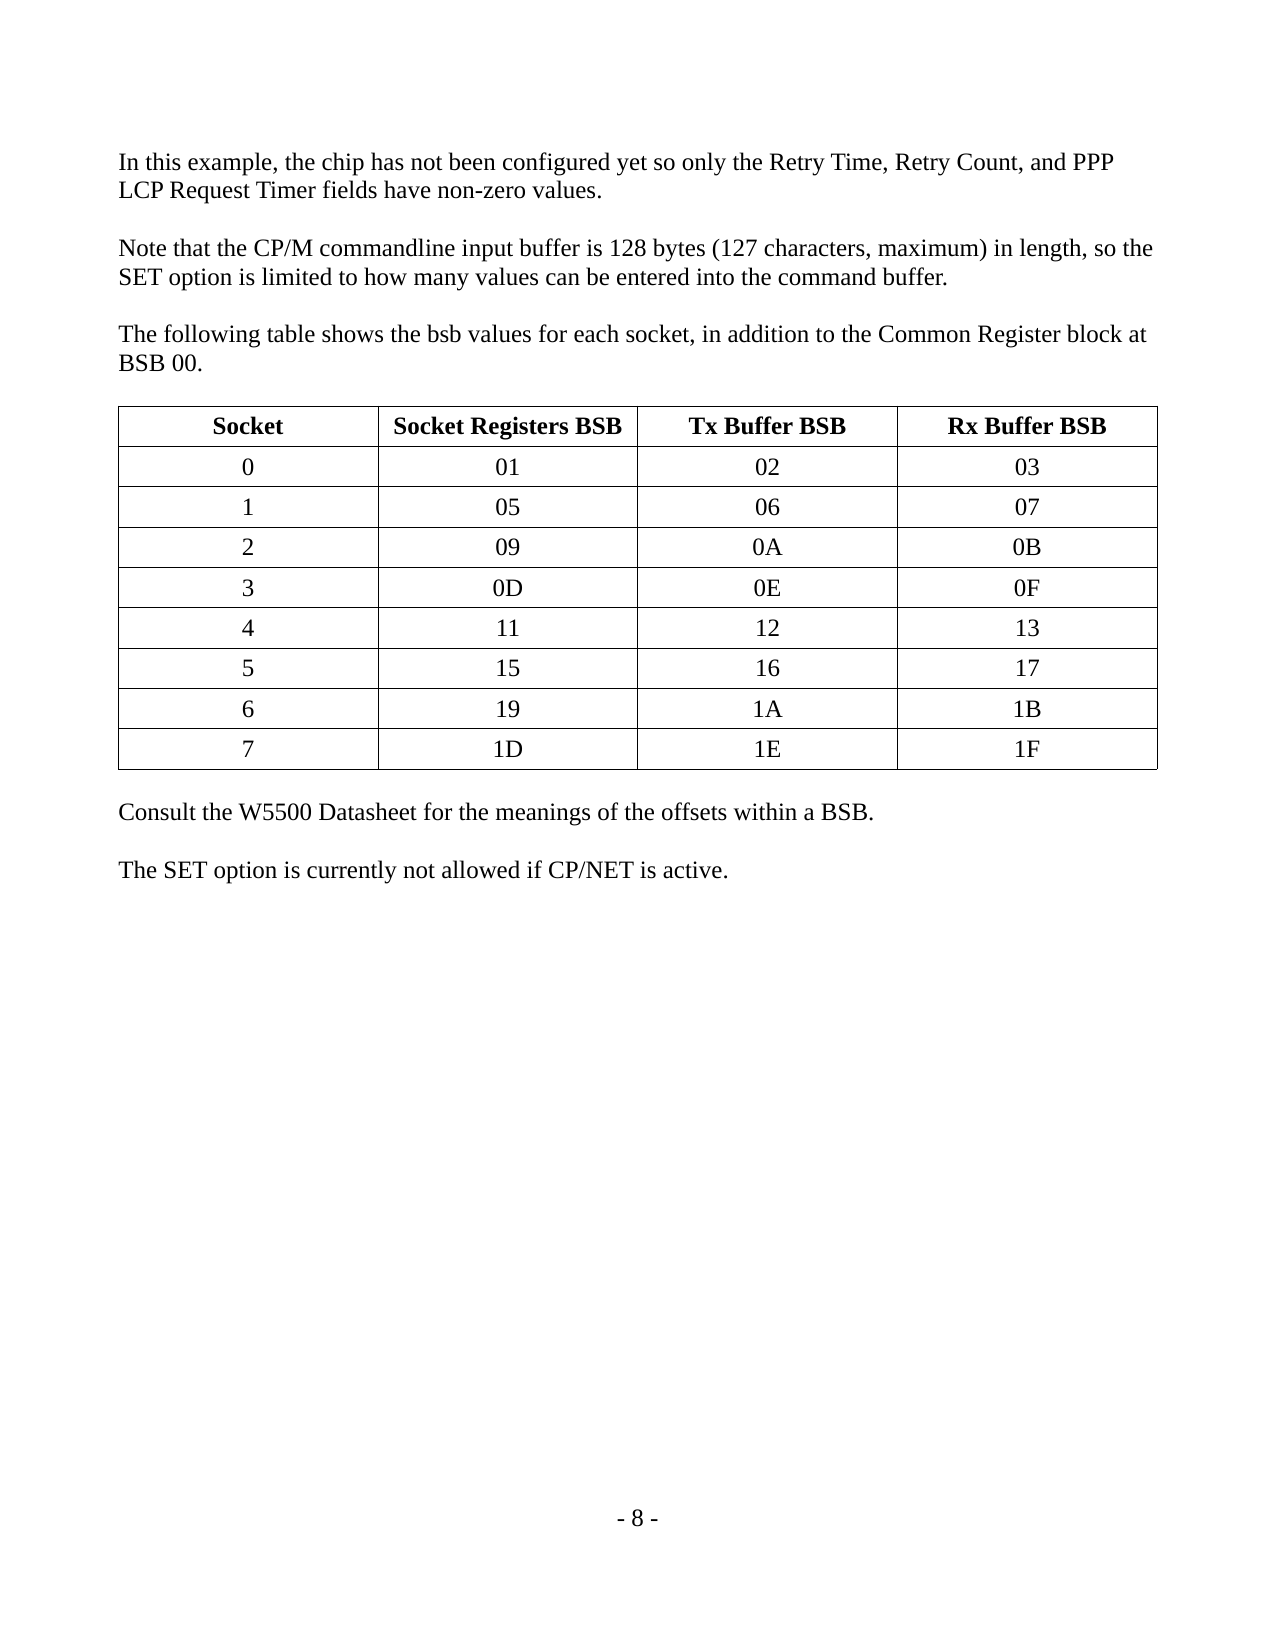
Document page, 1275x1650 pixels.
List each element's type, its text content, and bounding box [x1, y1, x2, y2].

table_cell 1 [119, 487, 378, 527]
table_cell 01 [379, 447, 637, 486]
table_header Socket [119, 407, 378, 446]
table_cell 5 [119, 649, 378, 688]
table_cell 15 [379, 649, 637, 688]
text The SET option is currently not allowed if CP/NET is active. [118, 855, 1157, 883]
table_cell 0D [379, 568, 637, 607]
table_header Socket Registers BSB [379, 407, 637, 446]
table_cell 06 [638, 487, 897, 527]
table_cell 1A [638, 689, 897, 728]
table_cell 03 [898, 447, 1157, 486]
table_cell 16 [638, 649, 897, 688]
table_cell 0F [898, 568, 1157, 607]
table_cell 1F [898, 729, 1157, 768]
table_cell 05 [379, 487, 637, 527]
table_header Rx Buffer BSB [898, 407, 1157, 446]
table_cell 0E [638, 568, 897, 607]
table_cell 6 [119, 689, 378, 728]
table_cell 12 [638, 608, 897, 647]
table_cell 09 [379, 528, 637, 567]
table_cell 2 [119, 528, 378, 567]
table_cell 3 [119, 568, 378, 607]
table_cell 0A [638, 528, 897, 567]
table_cell 11 [379, 608, 637, 647]
table_cell 4 [119, 608, 378, 647]
text Note that the CP/M commandline input buffer is 128 bytes (127 characters, maximum) in length, so the SET option is limited to how many values can be entered into the command buffer. [118, 233, 1157, 291]
table_cell 1D [379, 729, 637, 768]
table_cell 19 [379, 689, 637, 728]
table_cell 7 [119, 729, 378, 768]
table_cell 0 [119, 447, 378, 486]
table_cell 1B [898, 689, 1157, 728]
table_cell 17 [898, 649, 1157, 688]
table_cell 07 [898, 487, 1157, 527]
text In this example, the chip has not been configured yet so only the Retry Time, Retry Count, and PPP LCP Request Timer fields have non-zero values. [118, 147, 1157, 204]
table_cell 13 [898, 608, 1157, 647]
table_header Tx Buffer BSB [638, 407, 897, 446]
table_cell 02 [638, 447, 897, 486]
text The following table shows the bsb values for each socket, in addition to the Common Register block at BSB 00. [118, 319, 1157, 377]
table_cell 0B [898, 528, 1157, 567]
text Consult the W5500 Datasheet for the meanings of the offsets within a BSB. [118, 797, 1157, 826]
table_cell 1E [638, 729, 897, 768]
